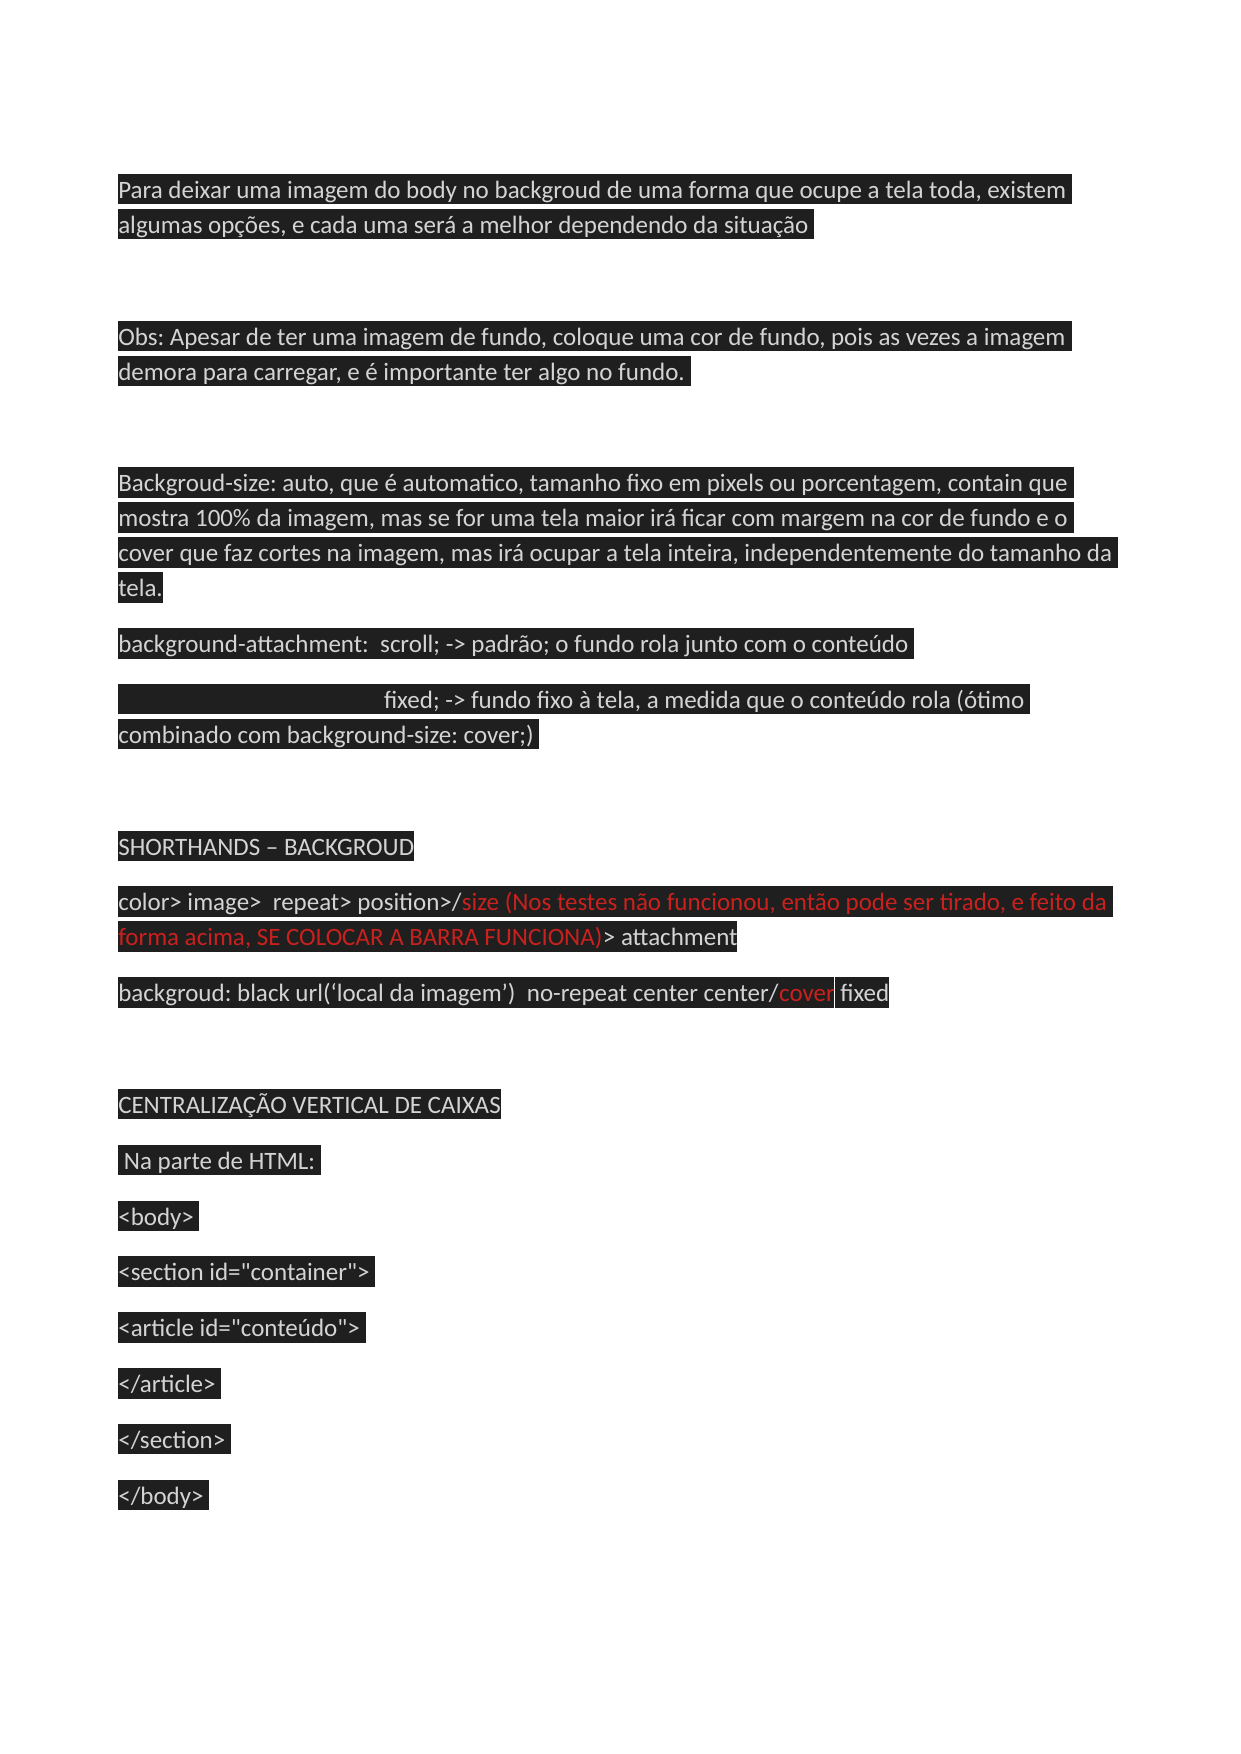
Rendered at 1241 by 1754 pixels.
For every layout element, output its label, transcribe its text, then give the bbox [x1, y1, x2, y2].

text CENTRALIZAÇÃO VERTICAL DE CAIXAS [118, 1089, 1122, 1119]
text Para deixar uma imagem do body no backgroud de uma forma que ocupe a tela toda, existem algumas opções, e cada uma será a melhor dependendo da situação [118, 174, 1122, 239]
text backgroud: black url(‘local da imagem’) no-repeat center center/cover fixed [118, 977, 1122, 1008]
text Backgroud-size: auto, que é automatico, tamanho fixo em pixels ou porcentagem, contain que mostra 100% da imagem, mas se for uma tela maior irá ficar com margem na cor de fundo e o cover que faz cortes na imagem, mas irá ocupar a tela inteira, independentemente do tamanho da tela. [118, 467, 1122, 603]
text Na parte de HTML: [118, 1145, 1122, 1175]
text fixed; -> fundo fixo à tela, a medida que o conteúdo rola (ótimo combinado com background-size: cover;) [118, 684, 1122, 749]
text <section id="container"> [118, 1256, 1122, 1287]
text background-attachment: scroll; -> padrão; o fundo rola junto com o conteúdo [118, 628, 1122, 659]
text color> image> repeat> position>/size (Nos testes não funcionou, então pode ser tirado, e feito da forma acima, SE COLOCAR A BARRA FUNCIONA)> attachment [118, 886, 1122, 952]
text </section> [118, 1424, 1122, 1454]
text <body> [118, 1201, 1122, 1231]
text Obs: Apesar de ter uma imagem de fundo, coloque uma cor de fundo, pois as vezes a imagem demora para carregar, e é importante ter algo no fundo. [118, 321, 1122, 386]
text SHORTHANDS – BACKGROUD [118, 831, 1122, 861]
text </article> [118, 1368, 1122, 1399]
text <article id="conteúdo"> [118, 1312, 1122, 1343]
text </body> [118, 1480, 1122, 1510]
